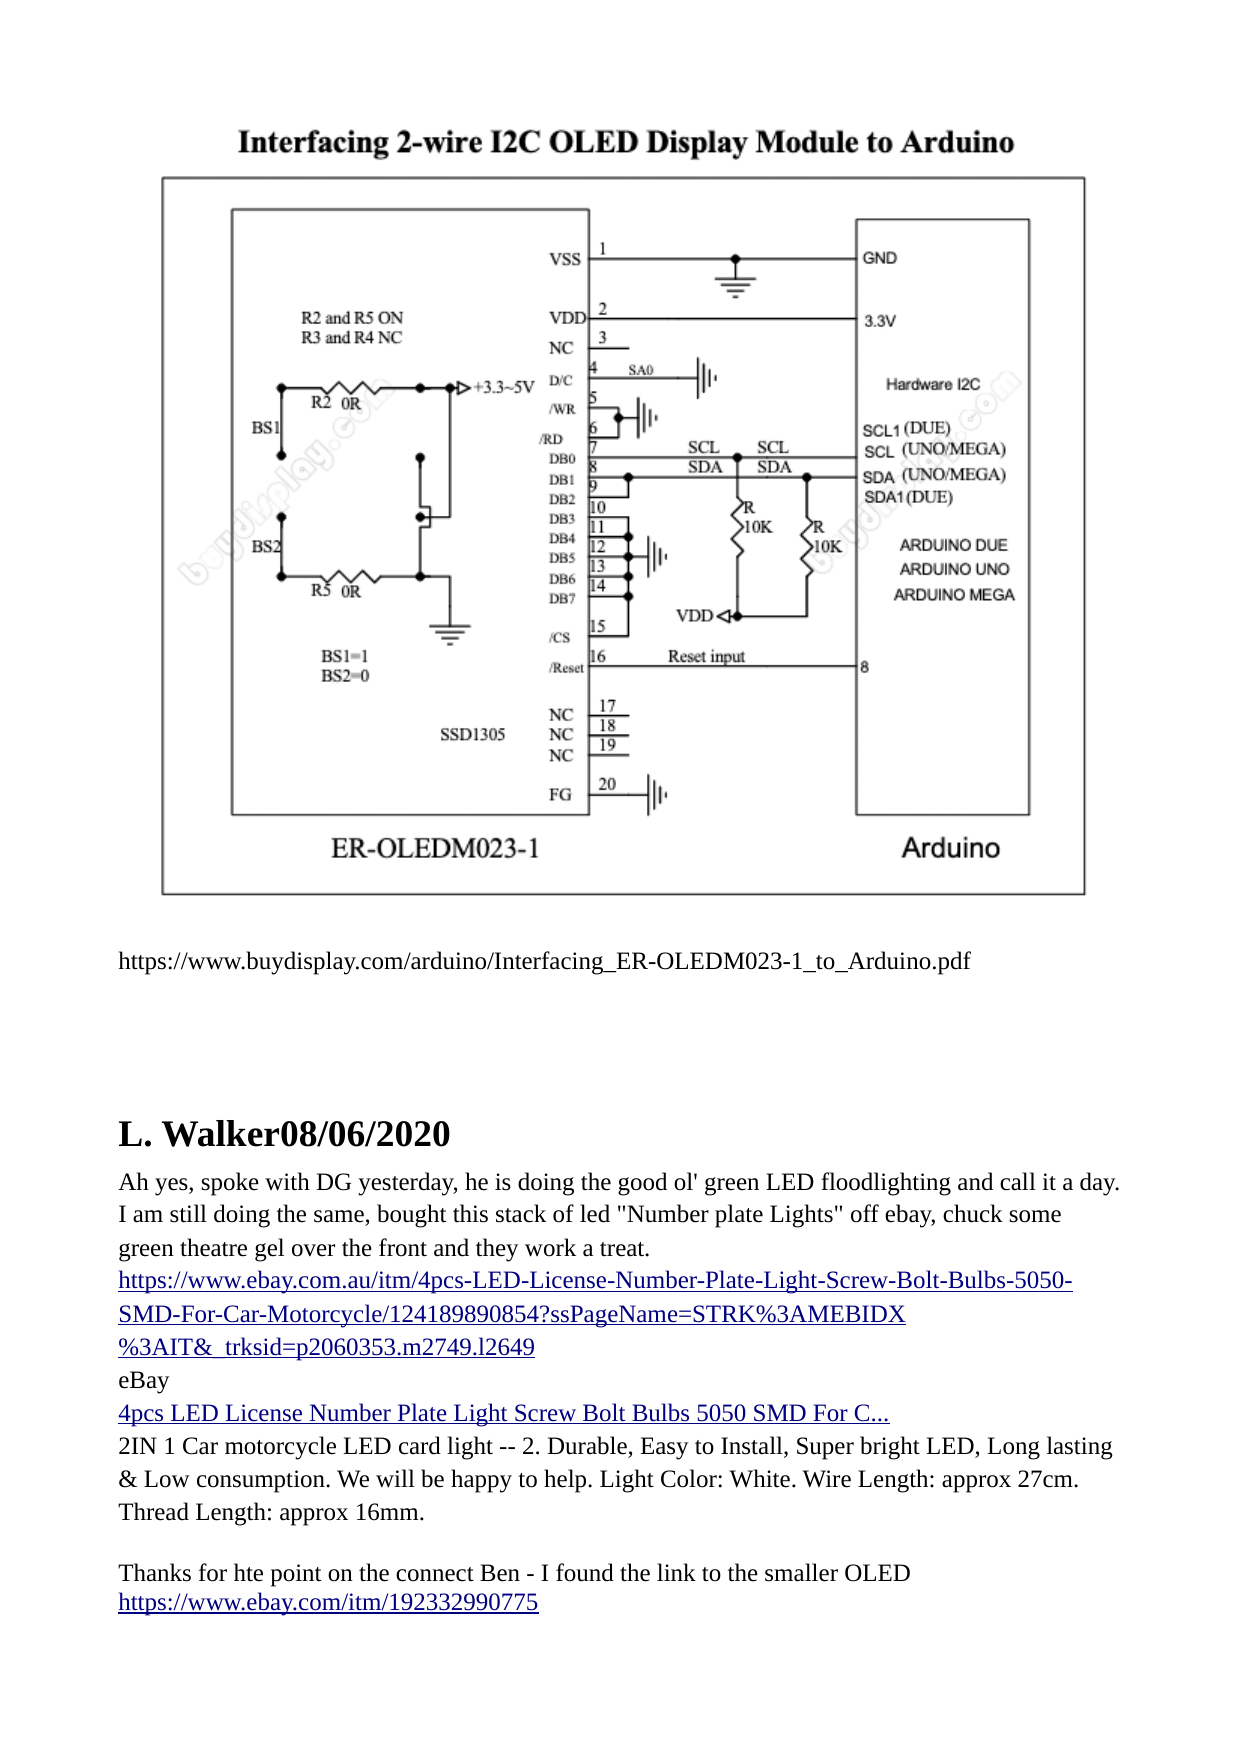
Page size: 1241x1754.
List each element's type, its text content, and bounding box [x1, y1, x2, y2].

text Ah yes, spoke with DG yesterday, he is doing the good ol' green LED floodlighting and call it a day. [118, 1167, 1122, 1195]
text 4pcs LED License Number Plate Light Screw Bolt Bulbs 5050 SMD For C... [118, 1398, 1122, 1426]
text I am still doing the same, bought this stack of led "Number plate Lights" off ebay, chuck some green theatre gel over the front and they work a treat. [118, 1199, 1122, 1261]
text eBay [118, 1365, 1122, 1393]
text https://www.ebay.com.au/itm/4pcs-LED-License-Number-Plate-Light-Screw-Bolt-Bulbs-5050-SMD-For-Car-Motorcycle/124189890854?ssPageName=STRK%3AMEBIDX%3AIT&_trksid=p2060353.m2749.l2649 [118, 1266, 1122, 1360]
text 2IN 1 Car motorcycle LED card light -- 2. Durable, Easy to Install, Super bright LED, Long lasting & Low consumption. We will be happy to help. Light Color: White. Wire Length: approx 27cm. Thread Length: approx 16mm. [118, 1431, 1122, 1526]
subtitle L. Walker08/06/2020 [118, 1111, 1122, 1154]
picture [118, 118, 1123, 918]
text Thanks for hte point on the connect Ben - I found the link to the smaller OLED https://www.ebay.com/itm/192332990775 [118, 1558, 1122, 1616]
text https://www.buydisplay.com/arduino/Interfacing_ER-OLEDM023-1_to_Arduino.pdf [118, 946, 1122, 975]
